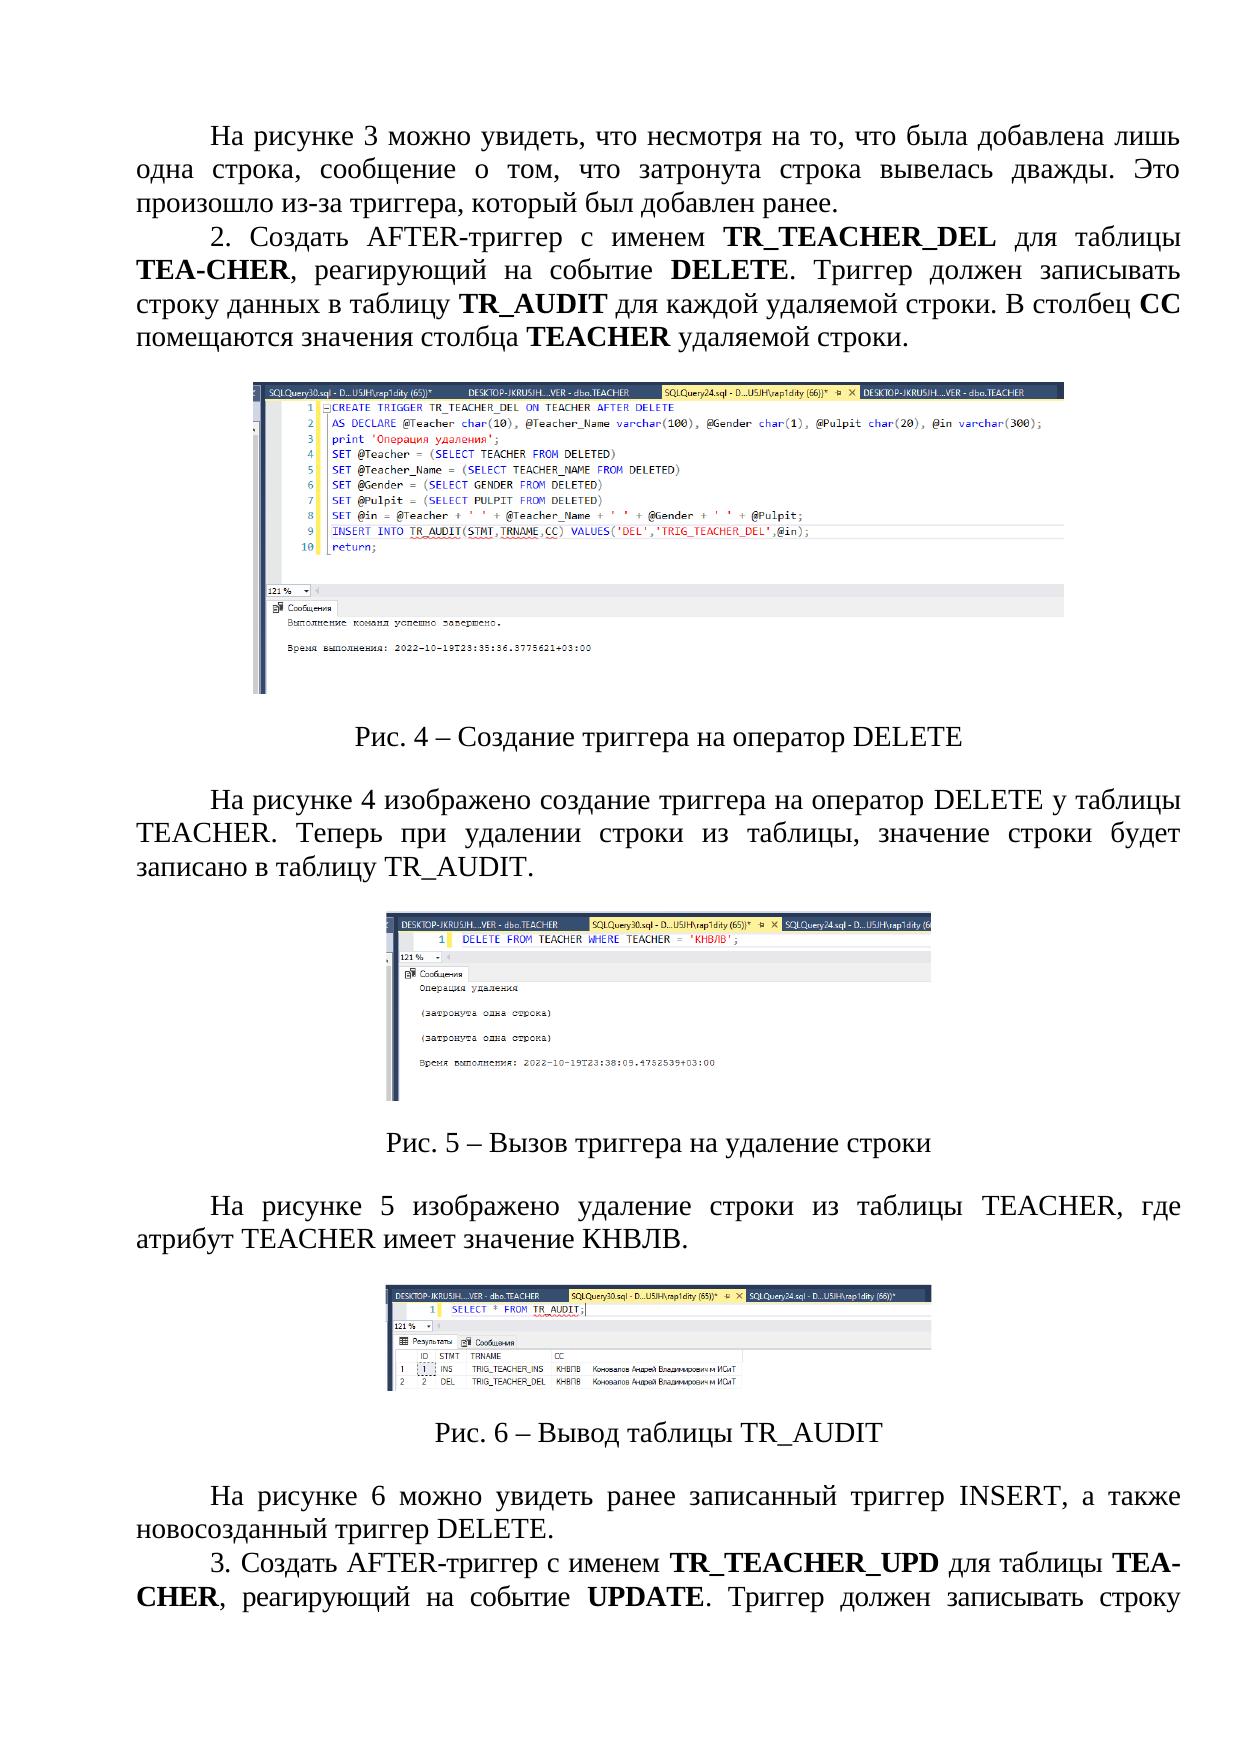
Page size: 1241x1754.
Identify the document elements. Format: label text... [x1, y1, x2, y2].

text На рисунке 5 изображено удаление строки из таблицы TEACHER, где атрибут TEACHER имеет значение КНВЛВ. [136, 1188, 1181, 1255]
text Рис. 6 – Вывод таблицы TR_AUDIT [136, 1415, 1181, 1449]
picture [385, 1284, 932, 1391]
text На рисунке 3 можно увидеть, что несмотря на то, что была добавлена лишь одна строка, сообщение о том, что затронута строка вывелась дважды. Это произошло из-за триггера, который был добавлен ранее. [136, 118, 1181, 219]
text На рисунке 6 можно увидеть ранее записанный триггер INSERT, а также новосозданный триггер DELETE. [136, 1478, 1181, 1545]
text Рис. 5 – Вызов триггера на удаление строки [136, 1125, 1181, 1159]
text Рис. 4 – Создание триггера на оператор DELETE [136, 719, 1181, 753]
picture [386, 911, 931, 1101]
text На рисунке 4 изображено создание триггера на оператор DELETE у таблицы TEACHER. Теперь при удалении строки из таблицы, значение строки будет записано в таблицу TR_AUDIT. [136, 782, 1181, 882]
text 2. Создать AFTER-триггер с именем TR_TEACHER_DEL для таблицы TEA-CHER, реагирующий на событие DELETE. Триггер должен записывать строку данных в таблицу TR_AUDIT для каждой удаляемой строки. В столбец СС помещаются значения столбца TEACHER удаляемой строки. [136, 219, 1181, 353]
text 3. Создать AFTER-триггер с именем TR_TEACHER_UPD для таблицы TEA-CHER, реагирующий на событие UPDATE. Триггер должен записывать строку [136, 1545, 1181, 1612]
picture [253, 382, 1064, 694]
